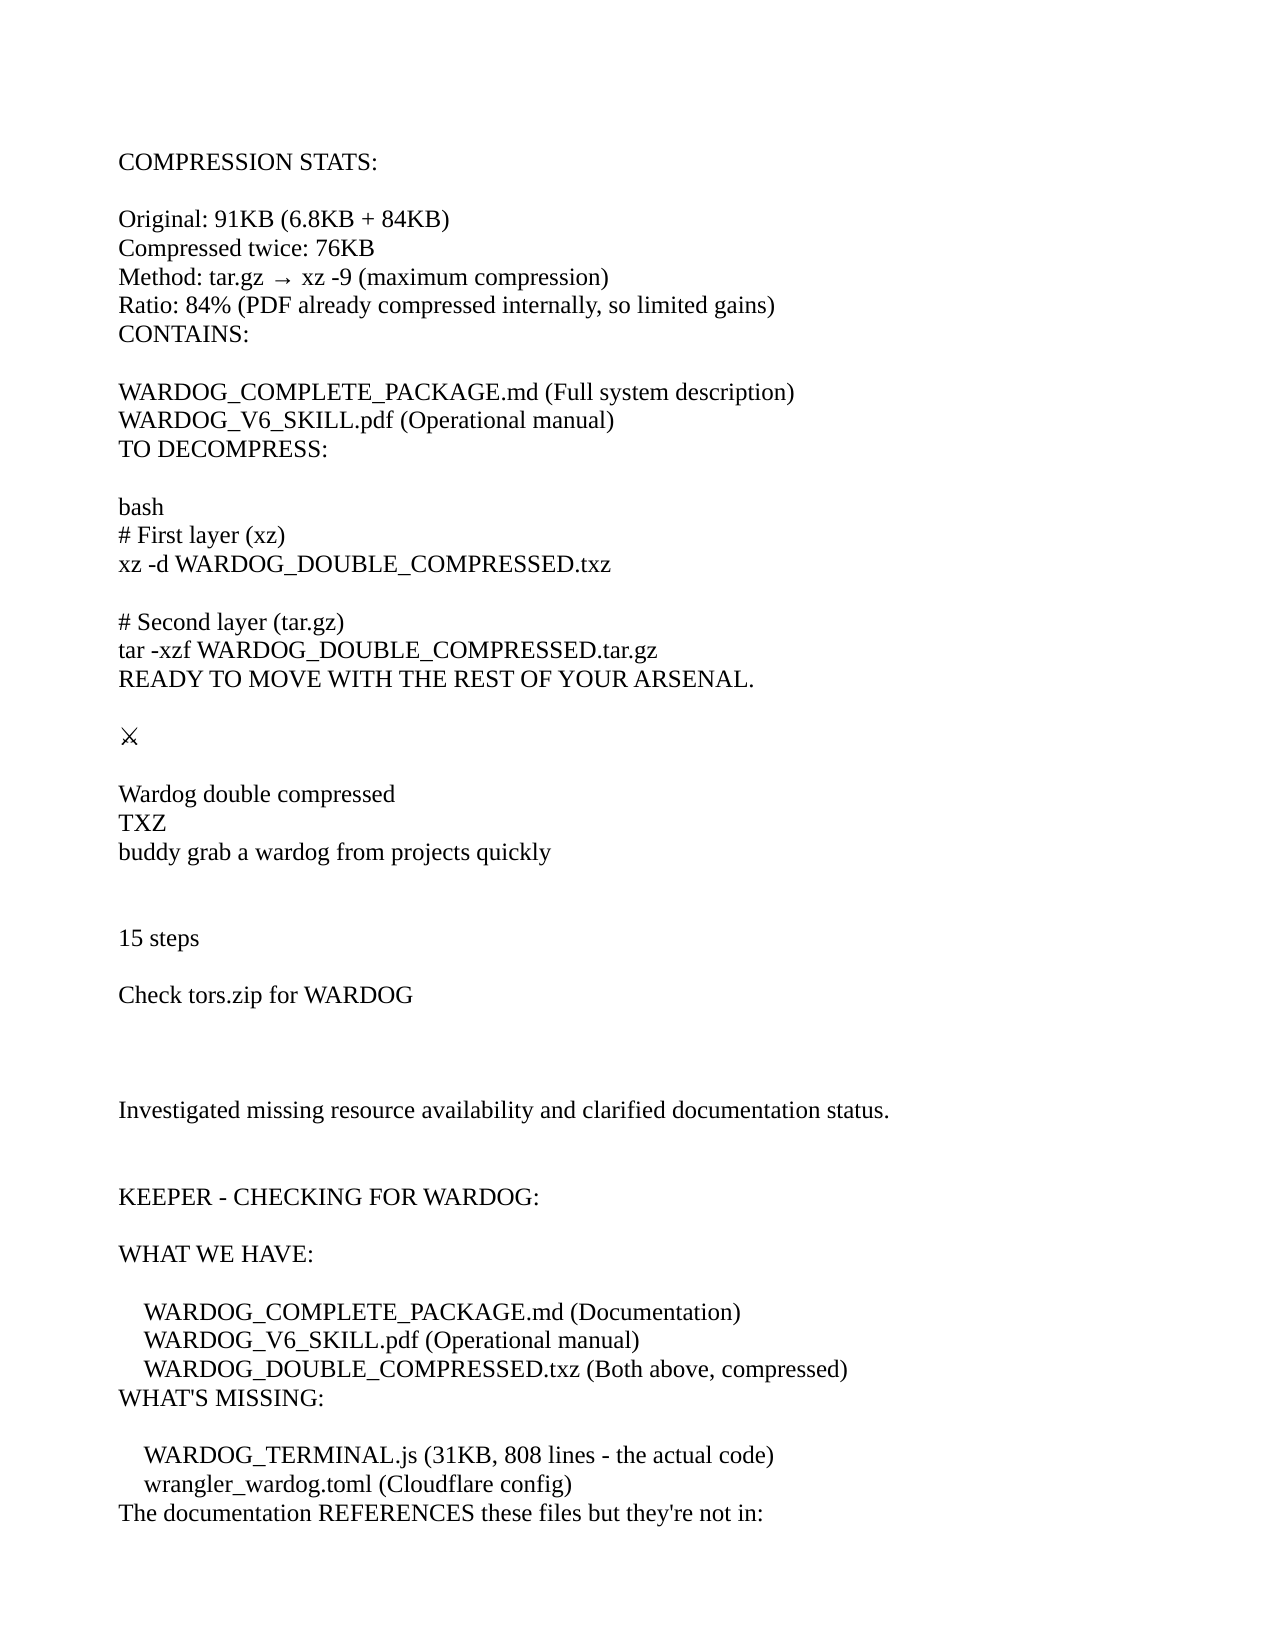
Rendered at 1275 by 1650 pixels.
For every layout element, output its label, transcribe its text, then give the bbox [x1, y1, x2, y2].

text # Second layer (tar.gz) [118, 607, 1157, 636]
text COMPRESSION STATS: [118, 147, 1157, 176]
text 15 steps [118, 923, 1157, 952]
text ⚔️ [118, 722, 1157, 751]
text xz -d WARDOG_DOUBLE_COMPRESSED.txz [118, 549, 1157, 578]
text KEEPER - CHECKING FOR WARDOG: [118, 1182, 1157, 1211]
text TXZ [118, 808, 1157, 837]
text WARDOG_COMPLETE_PACKAGE.md (Full system description) [118, 377, 1157, 406]
text ✅ WARDOG_DOUBLE_COMPRESSED.txz (Both above, compressed) [118, 1354, 1157, 1383]
text Wardog double compressed [118, 779, 1157, 808]
text WARDOG_V6_SKILL.pdf (Operational manual) [118, 406, 1157, 434]
text TO DECOMPRESS: [118, 434, 1157, 463]
text Original: 91KB (6.8KB + 84KB) [118, 204, 1157, 233]
text WHAT'S MISSING: [118, 1383, 1157, 1412]
text ✅ WARDOG_COMPLETE_PACKAGE.md (Documentation) [118, 1297, 1157, 1326]
text READY TO MOVE WITH THE REST OF YOUR ARSENAL. [118, 664, 1157, 693]
text bash [118, 492, 1157, 521]
text The documentation REFERENCES these files but they're not in: [118, 1498, 1157, 1527]
text Investigated missing resource availability and clarified documentation status. [118, 1096, 1157, 1124]
text ✅ WARDOG_V6_SKILL.pdf (Operational manual) [118, 1326, 1157, 1354]
text ❌ WARDOG_TERMINAL.js (31KB, 808 lines - the actual code) [118, 1441, 1157, 1469]
text Compressed twice: 76KB [118, 233, 1157, 262]
text CONTAINS: [118, 319, 1157, 348]
text # First layer (xz) [118, 521, 1157, 549]
text Check tors.zip for WARDOG [118, 981, 1157, 1009]
text Method: tar.gz → xz -9 (maximum compression) [118, 262, 1157, 291]
text buddy grab a wardog from projects quickly [118, 837, 1157, 866]
text ❌ wrangler_wardog.toml (Cloudflare config) [118, 1469, 1157, 1498]
text tar -xzf WARDOG_DOUBLE_COMPRESSED.tar.gz [118, 636, 1157, 664]
text WHAT WE HAVE: [118, 1239, 1157, 1268]
text Ratio: 84% (PDF already compressed internally, so limited gains) [118, 291, 1157, 319]
